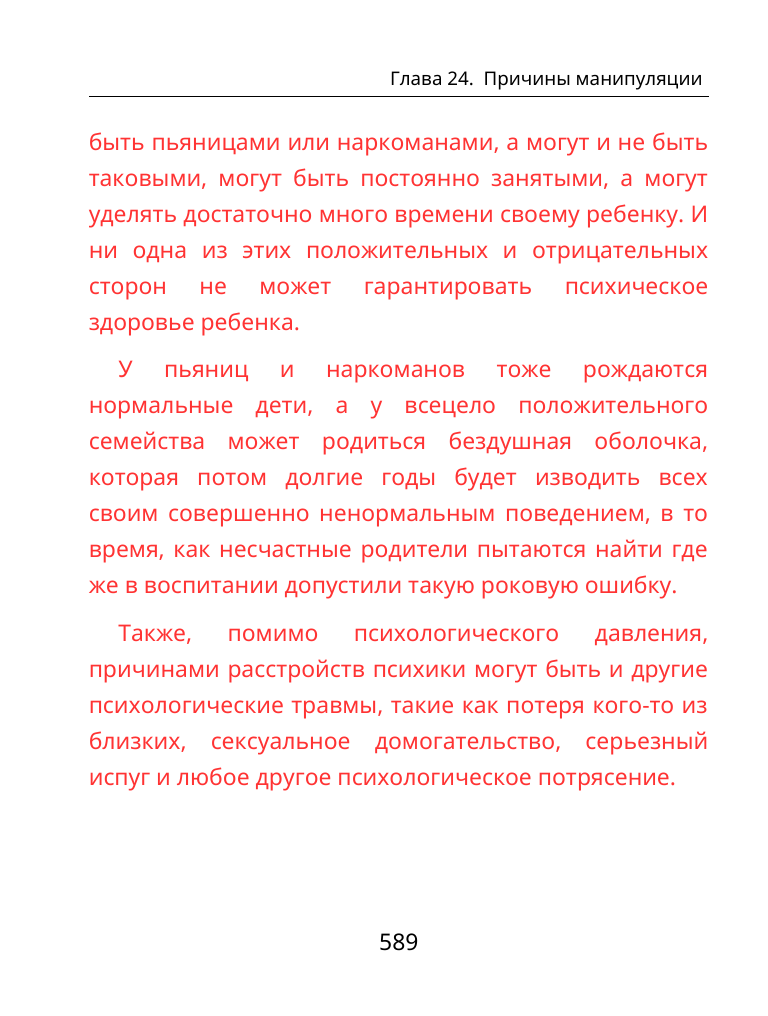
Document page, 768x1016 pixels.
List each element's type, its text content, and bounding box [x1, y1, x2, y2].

text Также, помимо психологического давления, причинами расстройств психики могут быть и другие психологические травмы, такие как потеря кого-то из близких, сексуальное домогательство, серьезный испуг и любое другое психологическое потрясение. [88, 617, 709, 792]
text У пьяниц и наркоманов тоже рождаются нормальные дети, а у всецело положительного семейства может родиться бездушная оболочка, которая потом долгие годы будет изводить всех своим совершенно ненормальным поведением, в то время, как несчастные родители пытаются найти где же в воспитании допустили такую роковую ошибку. [88, 353, 709, 600]
text быть пьяницами или наркоманами, а могут и не быть таковыми, могут быть постоянно занятыми, а могут уделять достаточно много времени своему ребенку. И ни одна из этих положительных и отрицательных сторон не может гарантировать психическое здоровье ребенка. [88, 126, 709, 337]
